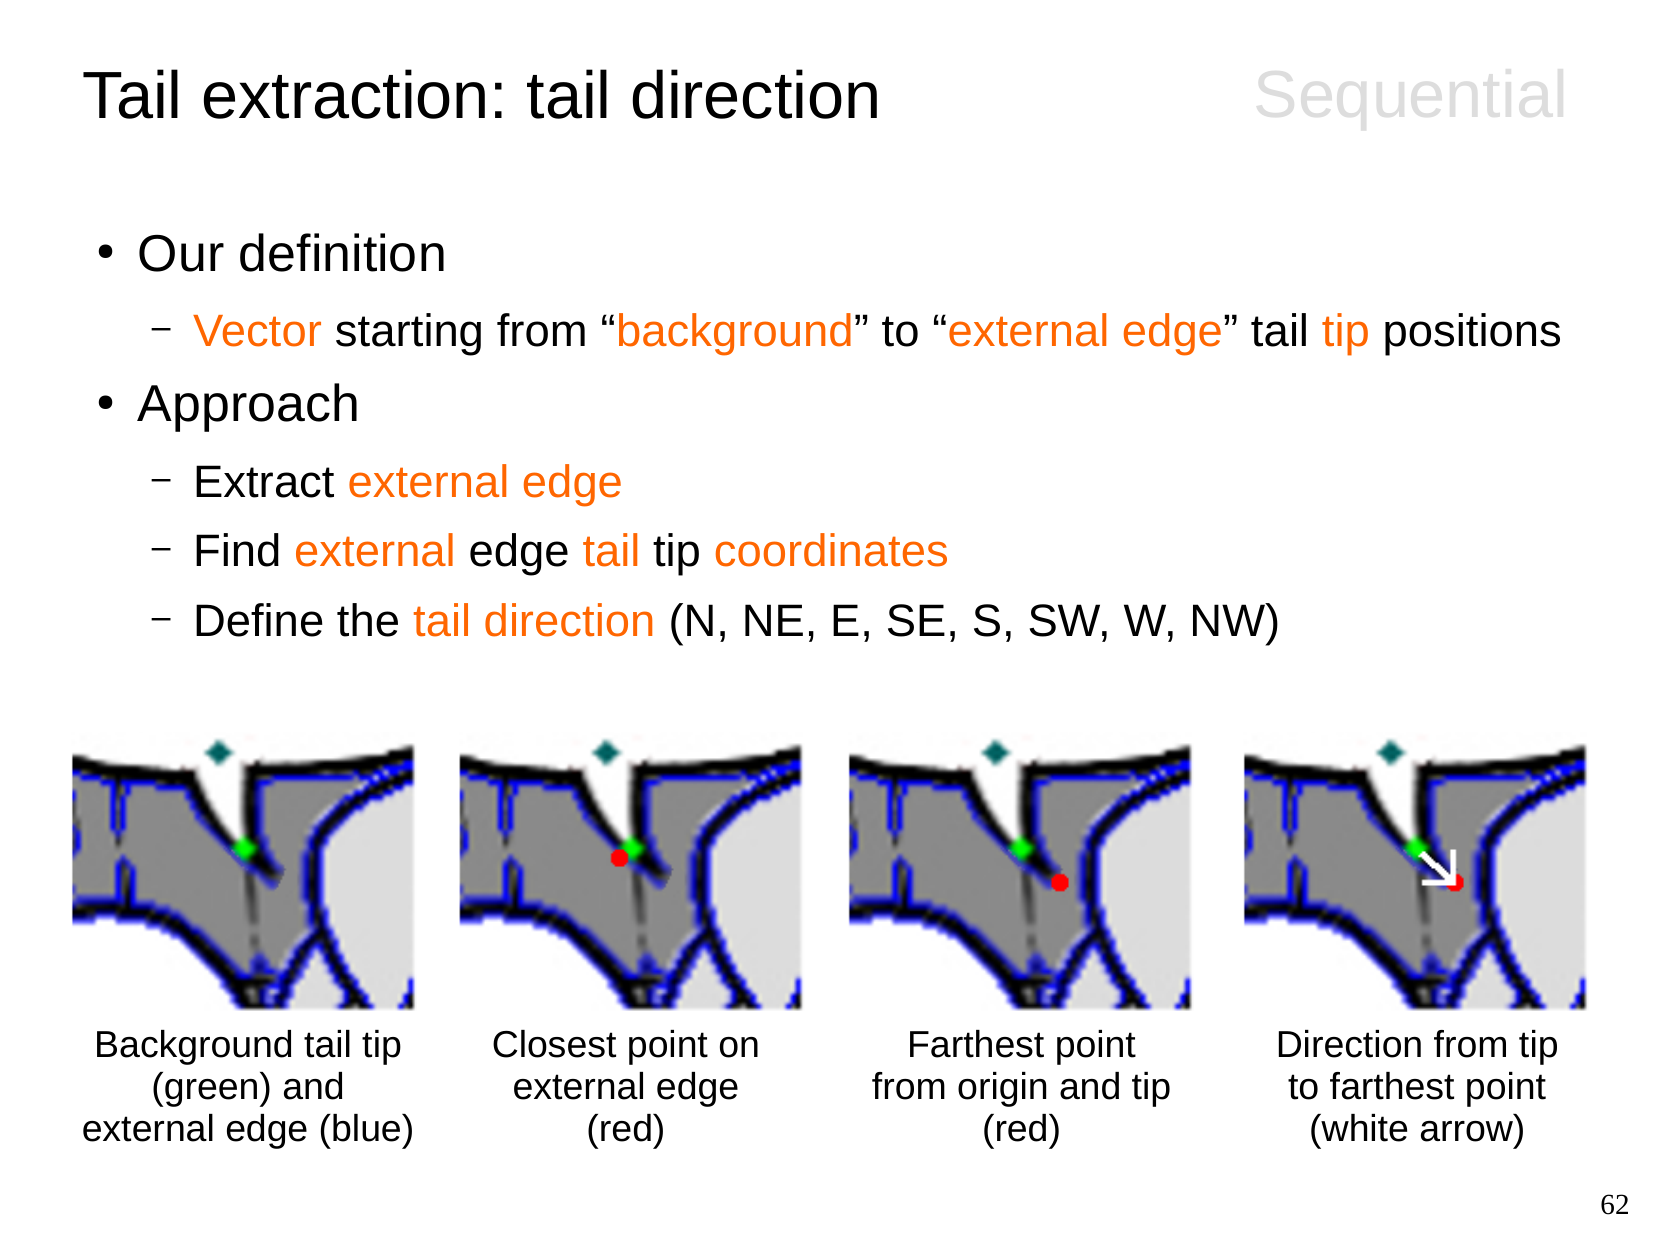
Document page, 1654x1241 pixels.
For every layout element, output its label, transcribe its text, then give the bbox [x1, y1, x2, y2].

text_box Farthest point from origin and tip (red) [850, 1015, 1193, 1157]
text_box Closest point on external edge (red) [466, 1015, 786, 1157]
text_box Direction from tip to farthest point (white arrow) [1246, 1015, 1589, 1157]
text_box Background tail tip (green) and external edge (blue) [64, 1015, 432, 1157]
title Tail extraction: tail direction [82, 49, 1571, 142]
picture [52, 732, 1602, 1028]
list Our definition Vector starting from “background” to “external edge” tail tip positions Approach Extract external edge Find external edge tail tip coordinates Define the tail direction (N, NE, E, SE, S, SW, W, NW) [82, 224, 1571, 686]
